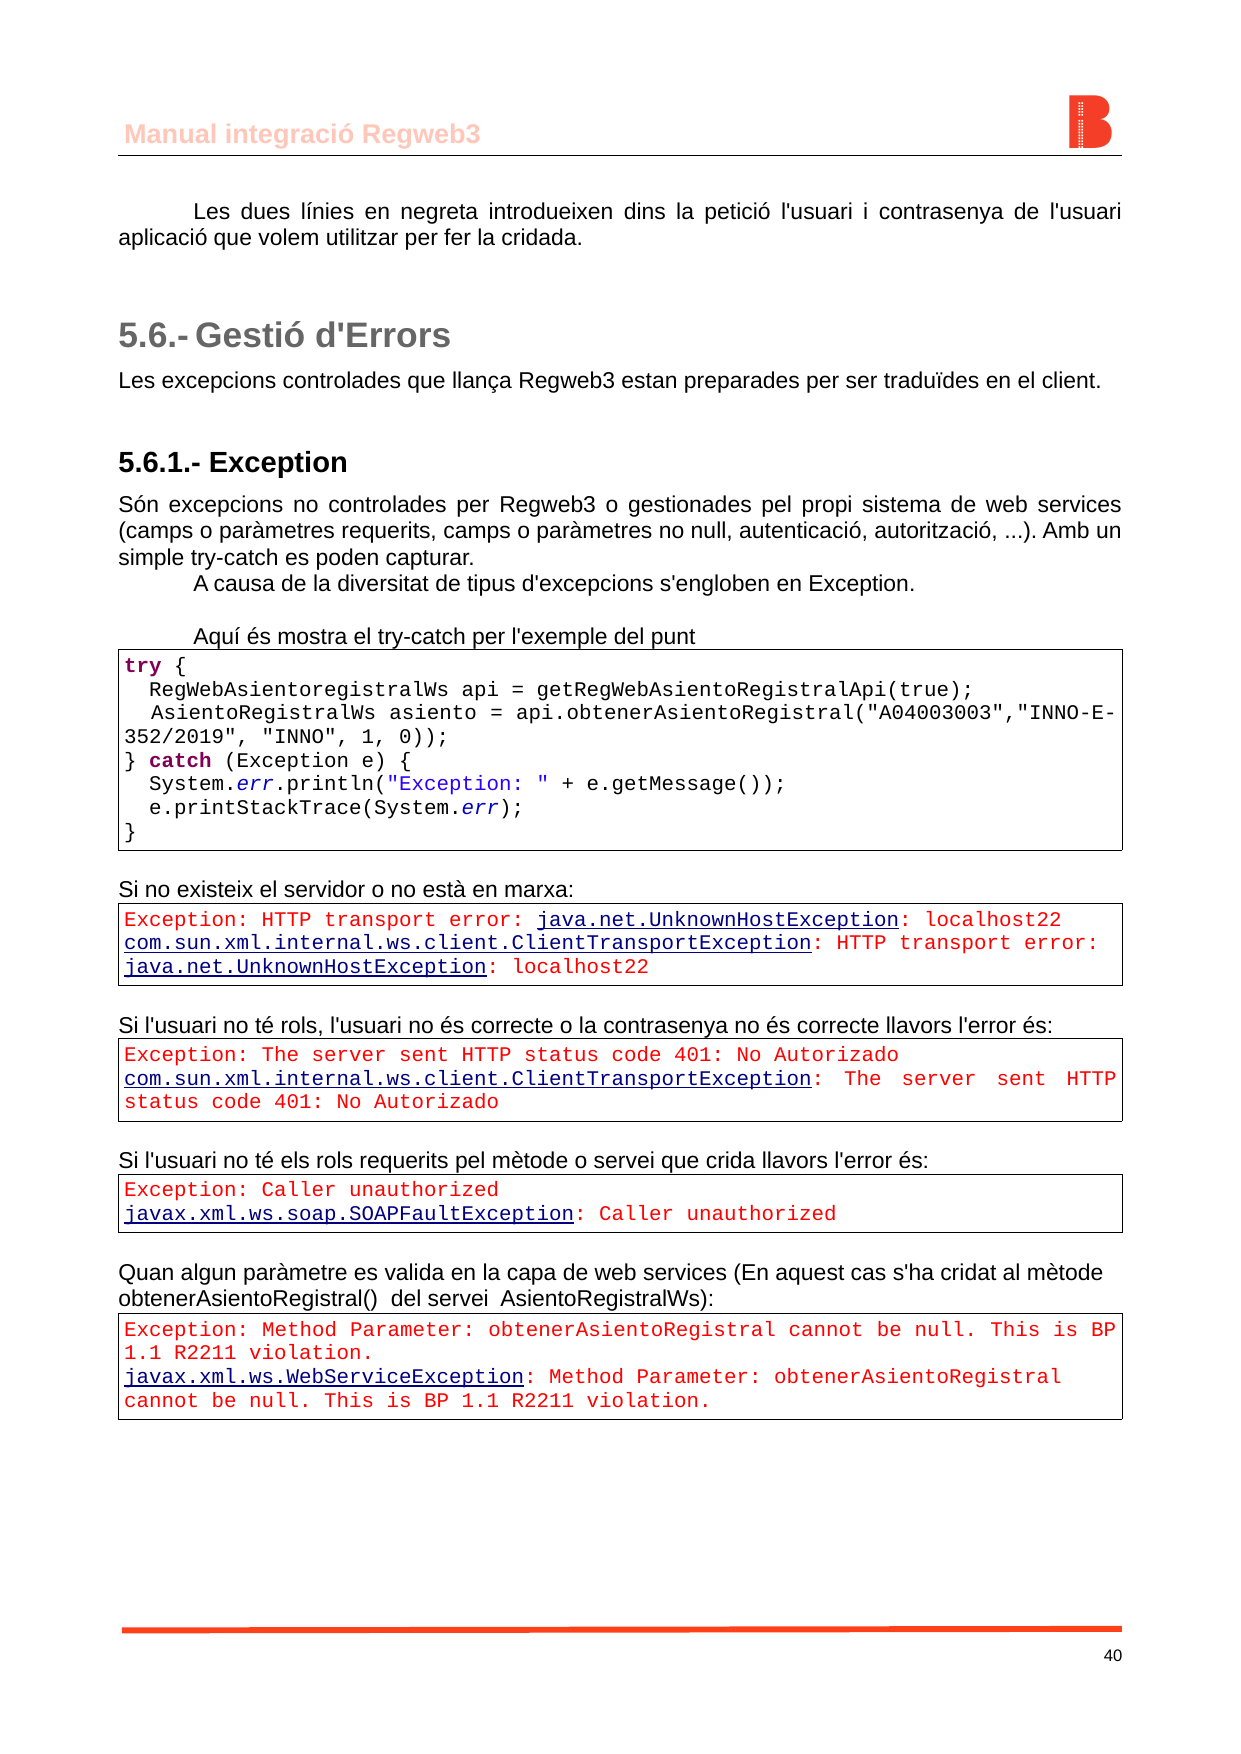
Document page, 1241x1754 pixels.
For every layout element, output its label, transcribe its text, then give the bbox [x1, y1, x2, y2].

text Són excepcions no controlades per Regweb3 o gestionades pel propi sistema de web services (camps o paràmetres requerits, camps o paràmetres no null, autenticació, autorització, ...). Amb un simple try-catch es poden capturar. [118, 491, 1122, 570]
text A causa de la diversitat de tipus d'excepcions s'engloben en Exception. [118, 570, 1122, 597]
table_header Exception: Method Parameter: obtenerAsientoRegistral cannot be null. This is BP 1.1 R2211 violation. javax.xml.ws.WebServiceException: Method Parameter: obtenerAsientoRegistral cannot be null. This is BP 1.1 R2211 violation. [119, 1314, 1122, 1419]
picture [1063, 94, 1117, 150]
text Quan algun paràmetre es valida en la capa de web services (En aquest cas s'ha cridat al mètode obtenerAsientoRegistral() del servei AsientoRegistralWs): [118, 1259, 1122, 1313]
text Si l'usuari no té rols, l'usuari no és correcte o la contrasenya no és correcte llavors l'error és: [118, 1012, 1122, 1038]
text Aquí és mostra el try-catch per l'exemple del punt [118, 623, 1122, 649]
text Si no existeix el servidor o no està en marxa: [118, 876, 1122, 903]
subtitle Gestió d'Errors [118, 314, 1122, 355]
table_header Exception: Caller unauthorized javax.xml.ws.soap.SOAPFaultException: Caller unauthorized [119, 1175, 1122, 1232]
subtitle Exception [118, 445, 1122, 479]
table_header Exception: The server sent HTTP status code 401: No Autorizado com.sun.xml.internal.ws.client.ClientTransportException: The server sent HTTP status code 401: No Autorizado [119, 1039, 1122, 1121]
table_header Exception: HTTP transport error: java.net.UnknownHostException: localhost22 com.sun.xml.internal.ws.client.ClientTransportException: HTTP transport error: java.net.UnknownHostException: localhost22 [119, 904, 1122, 985]
text Les excepcions controlades que llança Regweb3 estan preparades per ser traduïdes en el client. [118, 367, 1122, 394]
text Si l'usuari no té els rols requerits pel mètode o servei que crida llavors l'error és: [118, 1147, 1122, 1173]
text Les dues línies en negreta introdueixen dins la petició l'usuari i contrasenya de l'usuari aplicació que volem utilitzar per fer la cridada. [118, 198, 1122, 250]
table_header try { RegWebAsientoregistralWs api = getRegWebAsientoRegistralApi(true); AsientoRegistralWs asiento = api.obtenerAsientoRegistral("A04003003","INNO-E-352/2019", "INNO", 1, 0)); } catch (Exception e) { System.err.println("Exception: " + e.getMessage()); e.printStackTrace(System.err); } [119, 650, 1122, 850]
